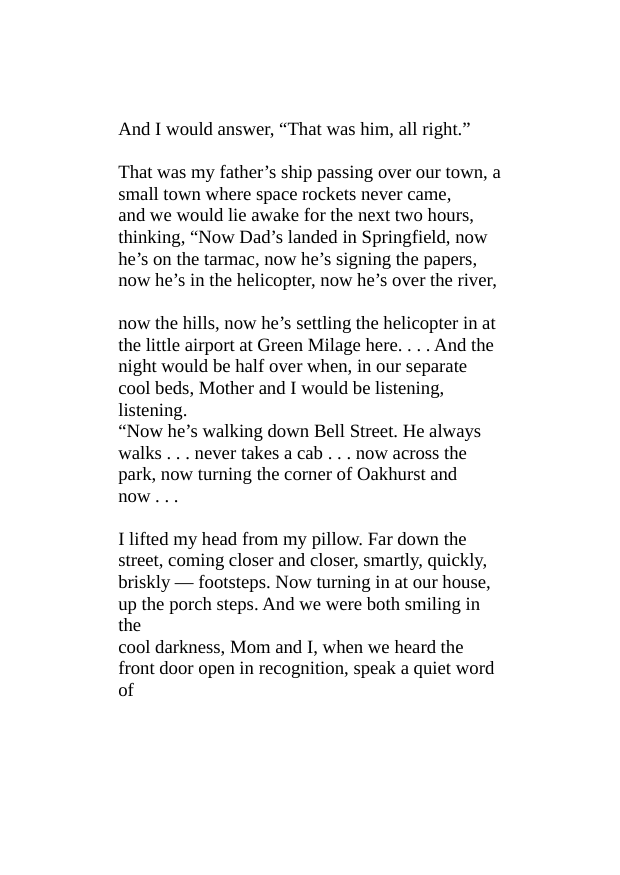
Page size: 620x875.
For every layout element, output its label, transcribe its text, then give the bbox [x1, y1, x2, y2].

text And I would answer, “That was him, all right.” That was my father’s ship passing over our town, a small town where space rockets never came, and we would lie awake for the next two hours, thinking, “Now Dad’s landed in Springfield, now he’s on the tarmac, now he’s signing the papers, now he’s in the helicopter, now he’s over the river, now the hills, now he’s settling the helicopter in at the little airport at Green Milage here. . . . And the night would be half over when, in our separate cool beds, Mother and I would be listening, listening. “Now he’s walking down Bell Street. He always walks . . . never takes a cab . . . now across the park, now turning the corner of Oakhurst and now . . . I lifted my head from my pillow. Far down the street, coming closer and closer, smartly, quickly, briskly — footsteps. Now turning in at our house, up the porch steps. And we were both smiling in the cool darkness, Mom and I, when we heard the front door open in recognition, speak a quiet word of [118, 118, 501, 700]
